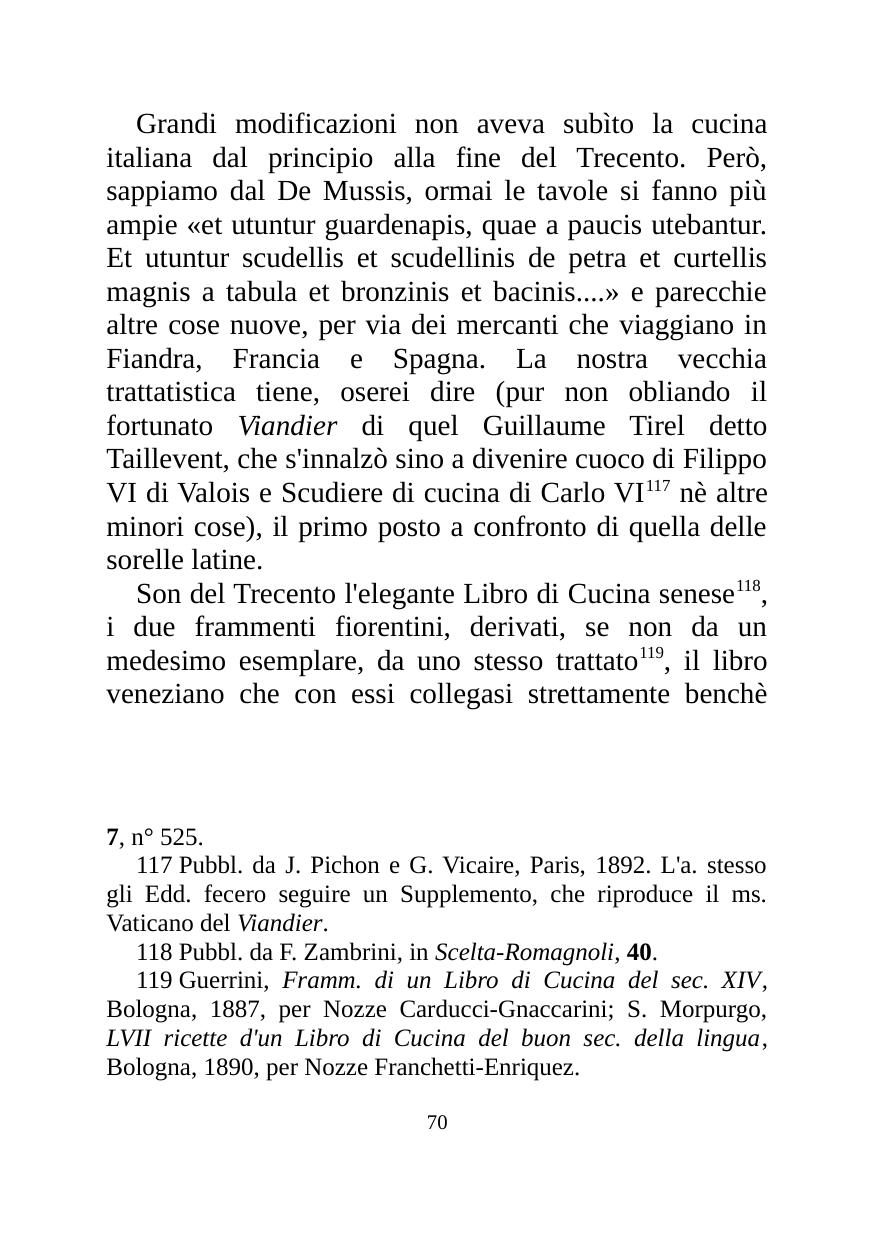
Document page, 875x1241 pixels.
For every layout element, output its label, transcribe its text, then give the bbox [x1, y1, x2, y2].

text Pubbl. da F. Zambrini, in Scelta-Romagnoli, 40. [106, 937, 768, 965]
text 7, n° 525. [106, 822, 768, 850]
text Guerrini, Framm. di un Libro di Cucina del sec. XIV, Bologna, 1887, per Nozze Carducci-Gnaccarini; S. Morpurgo, LVII ricette d'un Libro di Cucina del buon sec. della lingua, Bologna, 1890, per Nozze Franchetti-Enriquez. [106, 965, 768, 1080]
text Son del Trecento l'elegante Libro di Cucina senese, i due frammenti fiorentini, derivati, se non da un medesimo esemplare, da uno stesso trattato, il libro veneziano che con essi collegasi strettamente benchè [106, 576, 768, 743]
text Pubbl. da J. Pichon e G. Vicaire, Paris, 1892. L'a. stesso gli Edd. fecero seguire un Supplemento, che riproduce il ms. Vaticano del Viandier. [106, 850, 768, 937]
text Grandi modificazioni non aveva subìto la cucina italiana dal principio alla fine del Trecento. Però, sappiamo dal De Mussis, ormai le tavole si fanno più ampie «et utuntur guardenapis, quae a paucis utebantur. Et utuntur scudellis et scudellinis de petra et curtellis magnis a tabula et bronzinis et bacinis....» e parecchie altre cose nuove, per via dei mercanti che viaggiano in Fiandra, Francia e Spagna. La nostra vecchia trattatistica tiene, oserei dire (pur non obliando il fortunato Viandier di quel Guillaume Tirel detto Taillevent, che s'innalzò sino a divenire cuoco di Filippo VI di Valois e Scudiere di cucina di Carlo VI nè altre minori cose), il primo posto a confronto di quella delle sorelle latine. [106, 106, 768, 576]
